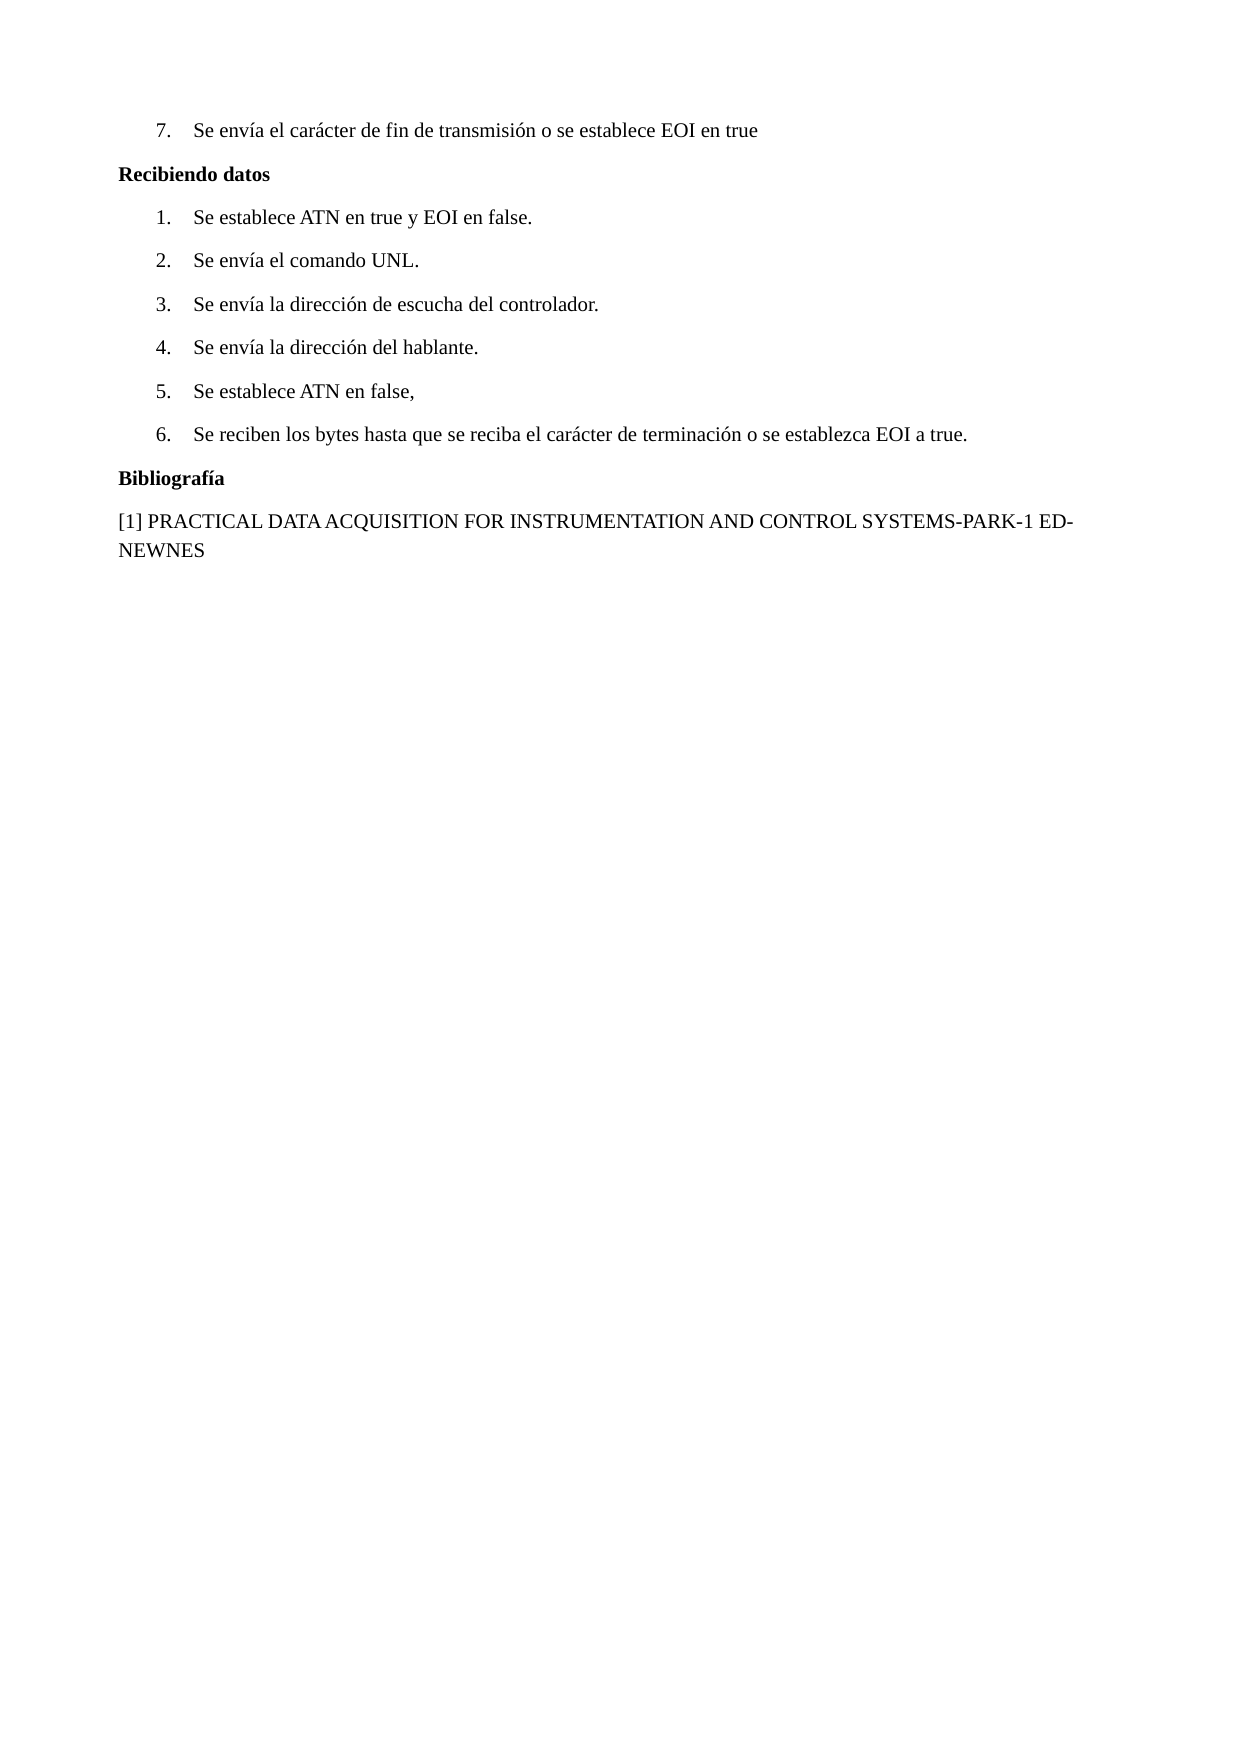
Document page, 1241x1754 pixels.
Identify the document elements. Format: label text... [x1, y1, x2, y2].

text Recibiendo datos [118, 162, 1122, 186]
list Se envía la dirección de escucha del controlador. [156, 292, 1122, 316]
list Se envía el comando UNL. [156, 248, 1122, 272]
list Se envía la dirección del hablante. [156, 335, 1122, 359]
text Bibliografía [118, 466, 1122, 490]
list Se establece ATN en false, [156, 379, 1122, 403]
list Se reciben los bytes hasta que se reciba el carácter de terminación o se establezca EOI a true. [156, 422, 1122, 446]
list Se establece ATN en true y EOI en false. [156, 205, 1122, 229]
text [1] PRACTICAL DATA ACQUISITION FOR INSTRUMENTATION AND CONTROL SYSTEMS-PARK-1 ED-NEWNES [118, 509, 1122, 562]
list Se envía el carácter de fin de transmisión o se establece EOI en true [156, 118, 1122, 142]
